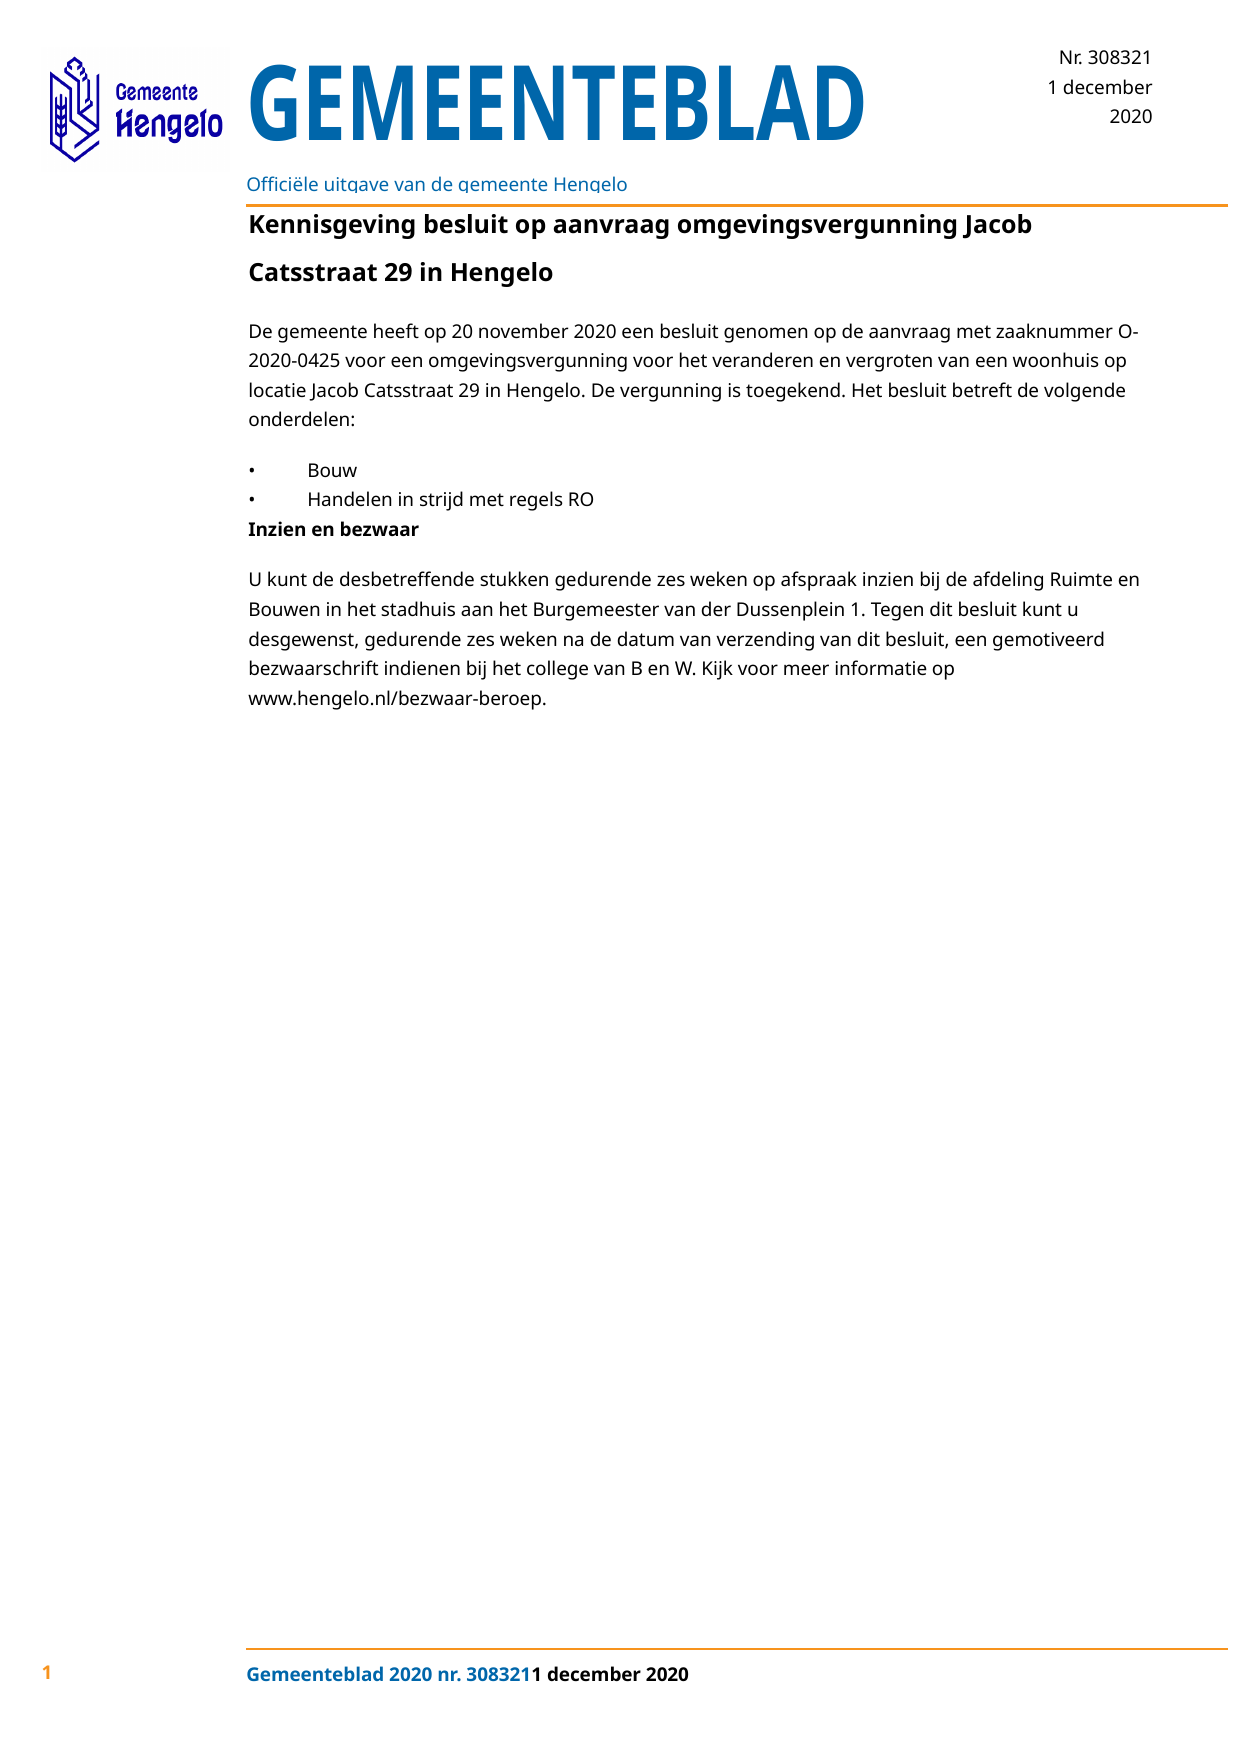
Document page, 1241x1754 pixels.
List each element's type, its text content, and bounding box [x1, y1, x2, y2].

list Bouw [248, 457, 1152, 483]
text Kennisgeving besluit op aanvraag omgevingsvergunning Jacob Catsstraat 29 in Hengelo [248, 207, 1152, 288]
text Inzien en bezwaar [248, 516, 1152, 542]
text De gemeente heeft op 20 november 2020 een besluit genomen op de aanvraag met zaaknummer O-2020-0425 voor een omgevingsvergunning voor het veranderen en vergroten van een woonhuis op locatie Jacob Catsstraat 29 in Hengelo. De vergunning is toegekend. Het besluit betreft de volgende onderdelen: [248, 318, 1152, 432]
text U kunt de desbetreffende stukken gedurende zes weken op afspraak inzien bij de afdeling Ruimte en Bouwen in het stadhuis aan het Burgemeester van der Dussenplein 1. Tegen dit besluit kunt u desgewenst, gedurende zes weken na de datum van verzending van dit besluit, een gemotiveerd bezwaarschrift indienen bij het college van B en W. Kijk voor meer informatie op www.hengelo.nl/bezwaar-beroep. [248, 567, 1152, 711]
list Handelen in strijd met regels RO [248, 487, 1152, 512]
picture [41, 47, 231, 172]
